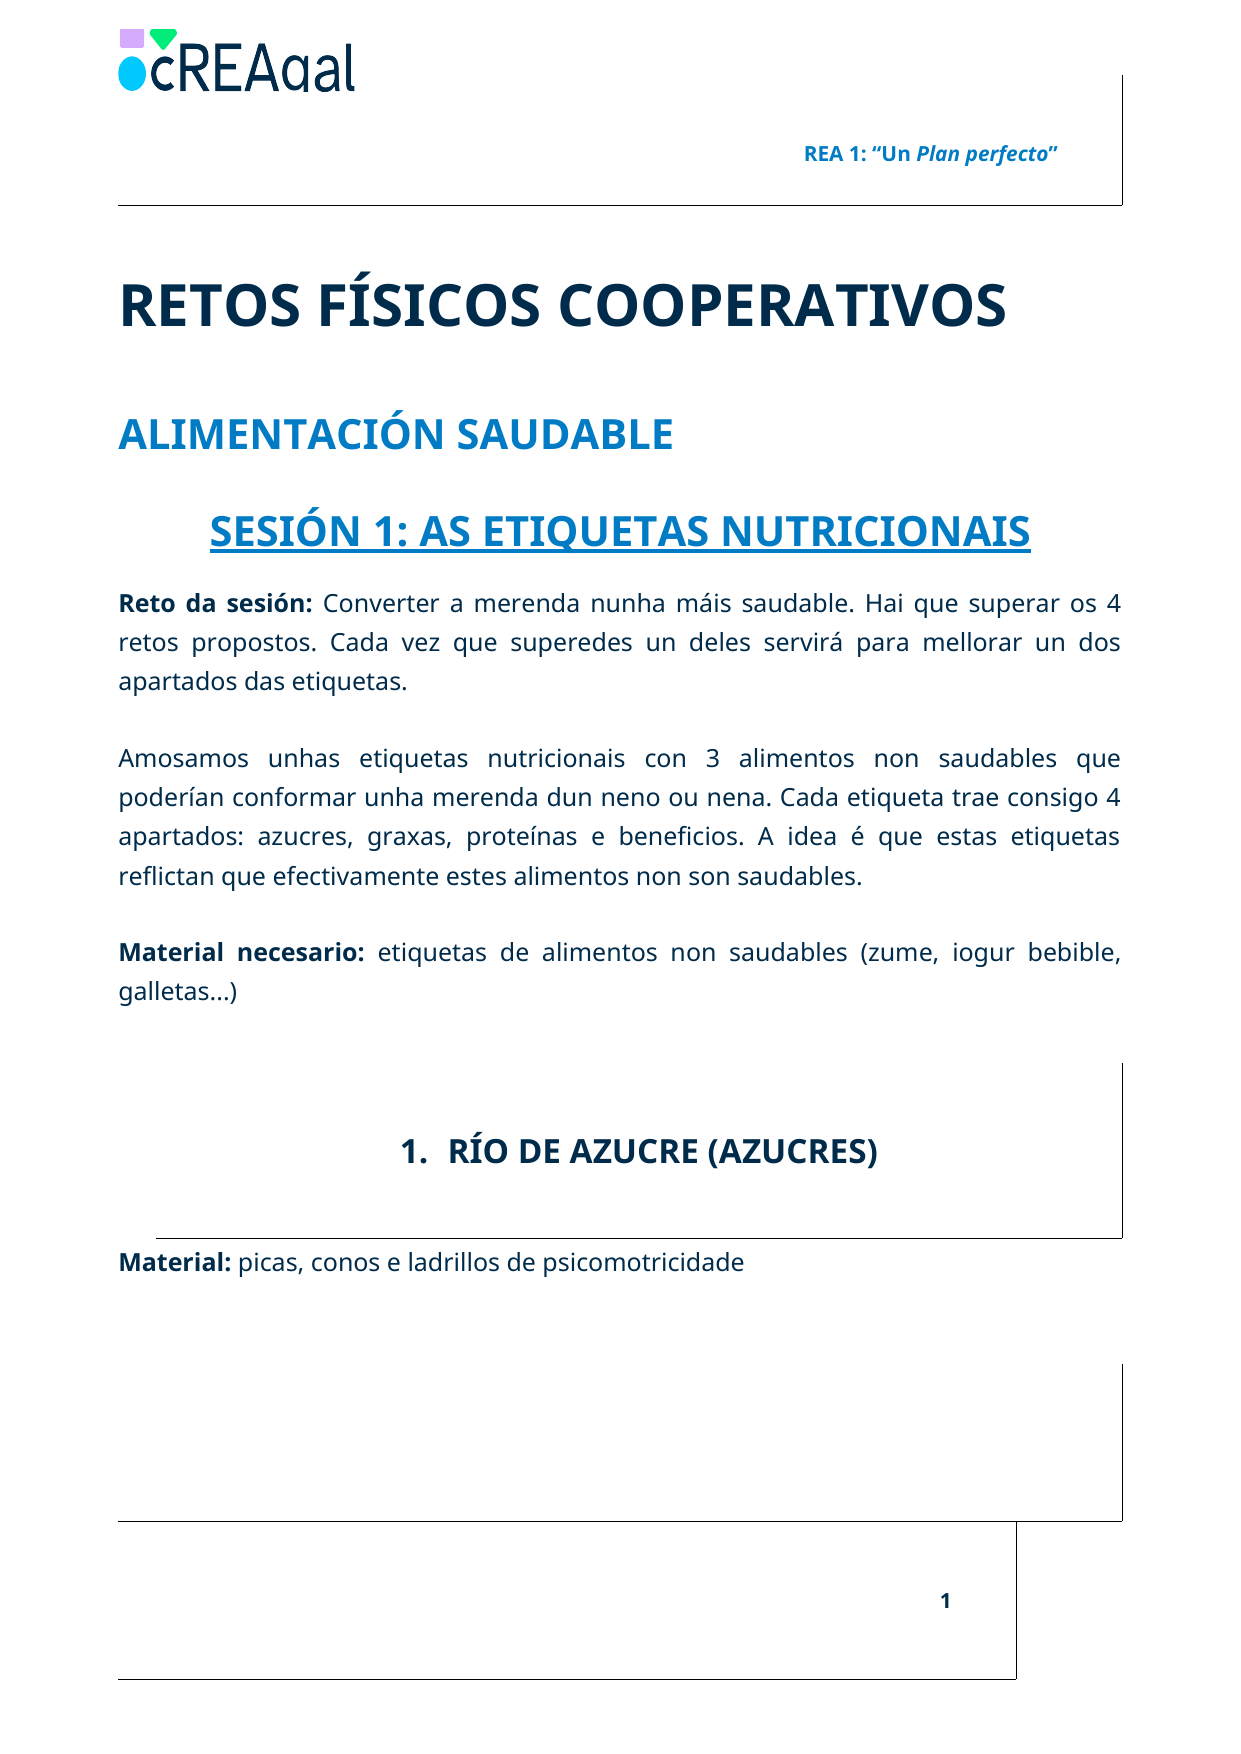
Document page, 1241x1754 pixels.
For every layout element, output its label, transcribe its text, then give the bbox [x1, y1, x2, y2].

text Material: picas, conos e ladrillos de psicomotricidade [118, 1244, 1122, 1278]
subtitle RÍO DE AZUCRE (AZUCRES) [156, 1063, 1122, 1238]
text Material necesario: etiquetas de alimentos non saudables (zume, iogur bebible, galletas...) [118, 935, 1122, 1008]
picture [118, 81, 130, 92]
picture [118, 29, 355, 92]
text Amosamos unhas etiquetas nutricionais con 3 alimentos non saudables que poderían conformar unha merenda dun neno ou nena. Cada etiqueta trae consigo 4 apartados: azucres, graxas, proteínas e beneficios. A idea é que estas etiquetas reflictan que efectivamente estes alimentos non son saudables. [118, 741, 1122, 892]
text Reto da sesión: Converter a merenda nunha máis saudable. Hai que superar os 4 retos propostos. Cada vez que superedes un deles servirá para mellorar un dos apartados das etiquetas. [118, 586, 1122, 698]
subtitle ALIMENTACIÓN SAUDABLE [118, 405, 1122, 462]
subtitle RETOS FÍSICOS COOPERATIVOS [118, 264, 1122, 343]
subtitle SESIÓN 1: AS ETIQUETAS NUTRICIONAIS [118, 502, 1122, 558]
